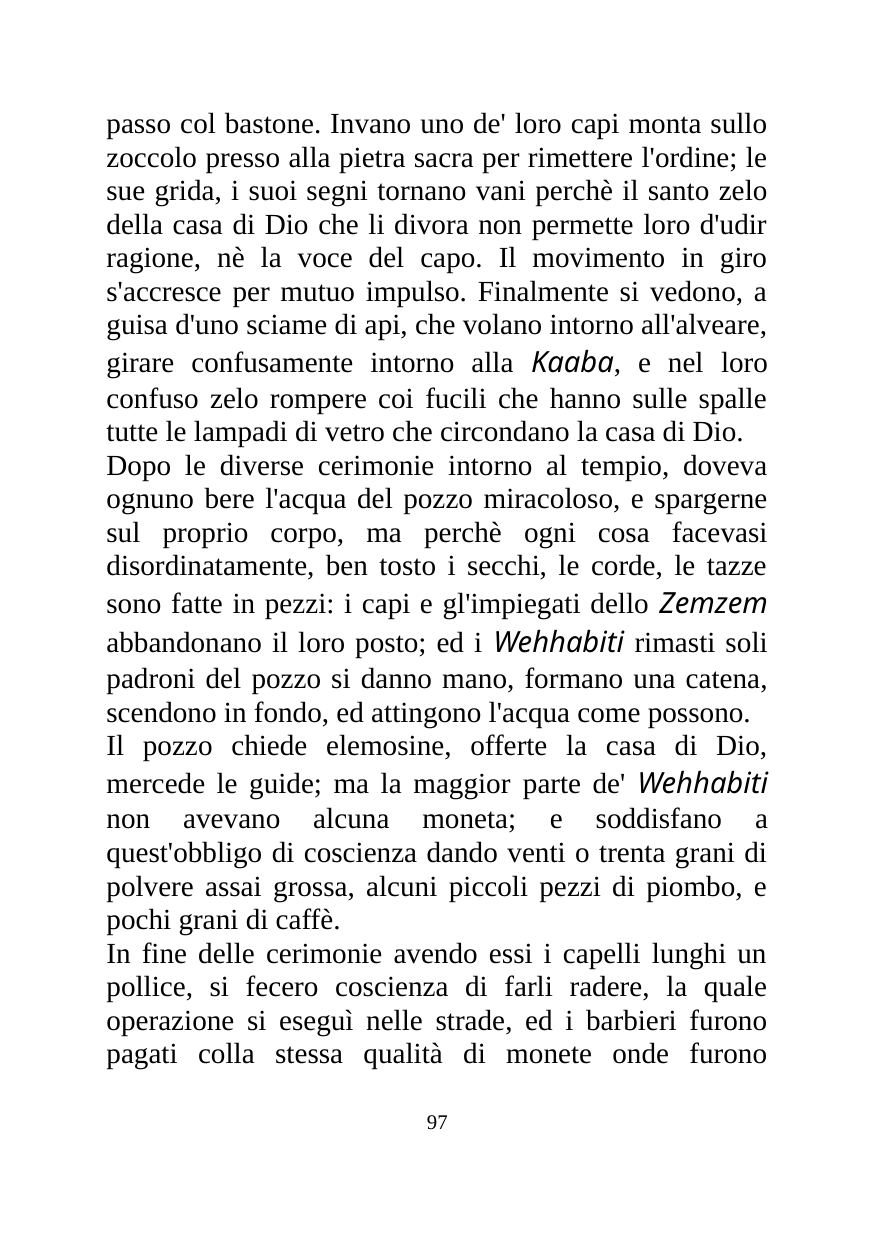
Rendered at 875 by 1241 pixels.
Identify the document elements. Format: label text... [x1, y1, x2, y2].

text Il pozzo chiede elemosine, offerte la casa di Dio, mercede le guide; ma la maggior parte de' Wehhabiti non avevano alcuna moneta; e soddisfano a quest'obbligo di coscienza dando venti o trenta grani di polvere assai grossa, alcuni piccoli pezzi di piombo, e pochi grani di caffè. [106, 728, 768, 936]
text passo col bastone. Invano uno de' loro capi monta sullo zoccolo presso alla pietra sacra per rimettere l'ordine; le sue grida, i suoi segni tornano vani perchè il santo zelo della casa di Dio che li divora non permette loro d'udir ragione, nè la voce del capo. Il movimento in giro s'accresce per mutuo impulso. Finalmente si vedono, a guisa d'uno sciame di api, che volano intorno all'alveare, girare confusamente intorno alla Kaaba, e nel loro confuso zelo rompere coi fucili che hanno sulle spalle tutte le lampadi di vetro che circondano la casa di Dio. [106, 106, 768, 448]
text Dopo le diverse cerimonie intorno al tempio, doveva ognuno bere l'acqua del pozzo miracoloso, e spargerne sul proprio corpo, ma perchè ogni cosa facevasi disordinatamente, ben tosto i secchi, le corde, le tazze sono fatte in pezzi: i capi e gl'impiegati dello Zemzem abbandonano il loro posto; ed i Wehhabiti rimasti soli padroni del pozzo si danno mano, formano una catena, scendono in fondo, ed attingono l'acqua come possono. [106, 448, 768, 728]
text In fine delle cerimonie avendo essi i capelli lunghi un pollice, si fecero coscienza di farli radere, la quale operazione si eseguì nelle strade, ed i barbieri furono pagati colla stessa qualità di monete onde furono [106, 936, 768, 1070]
